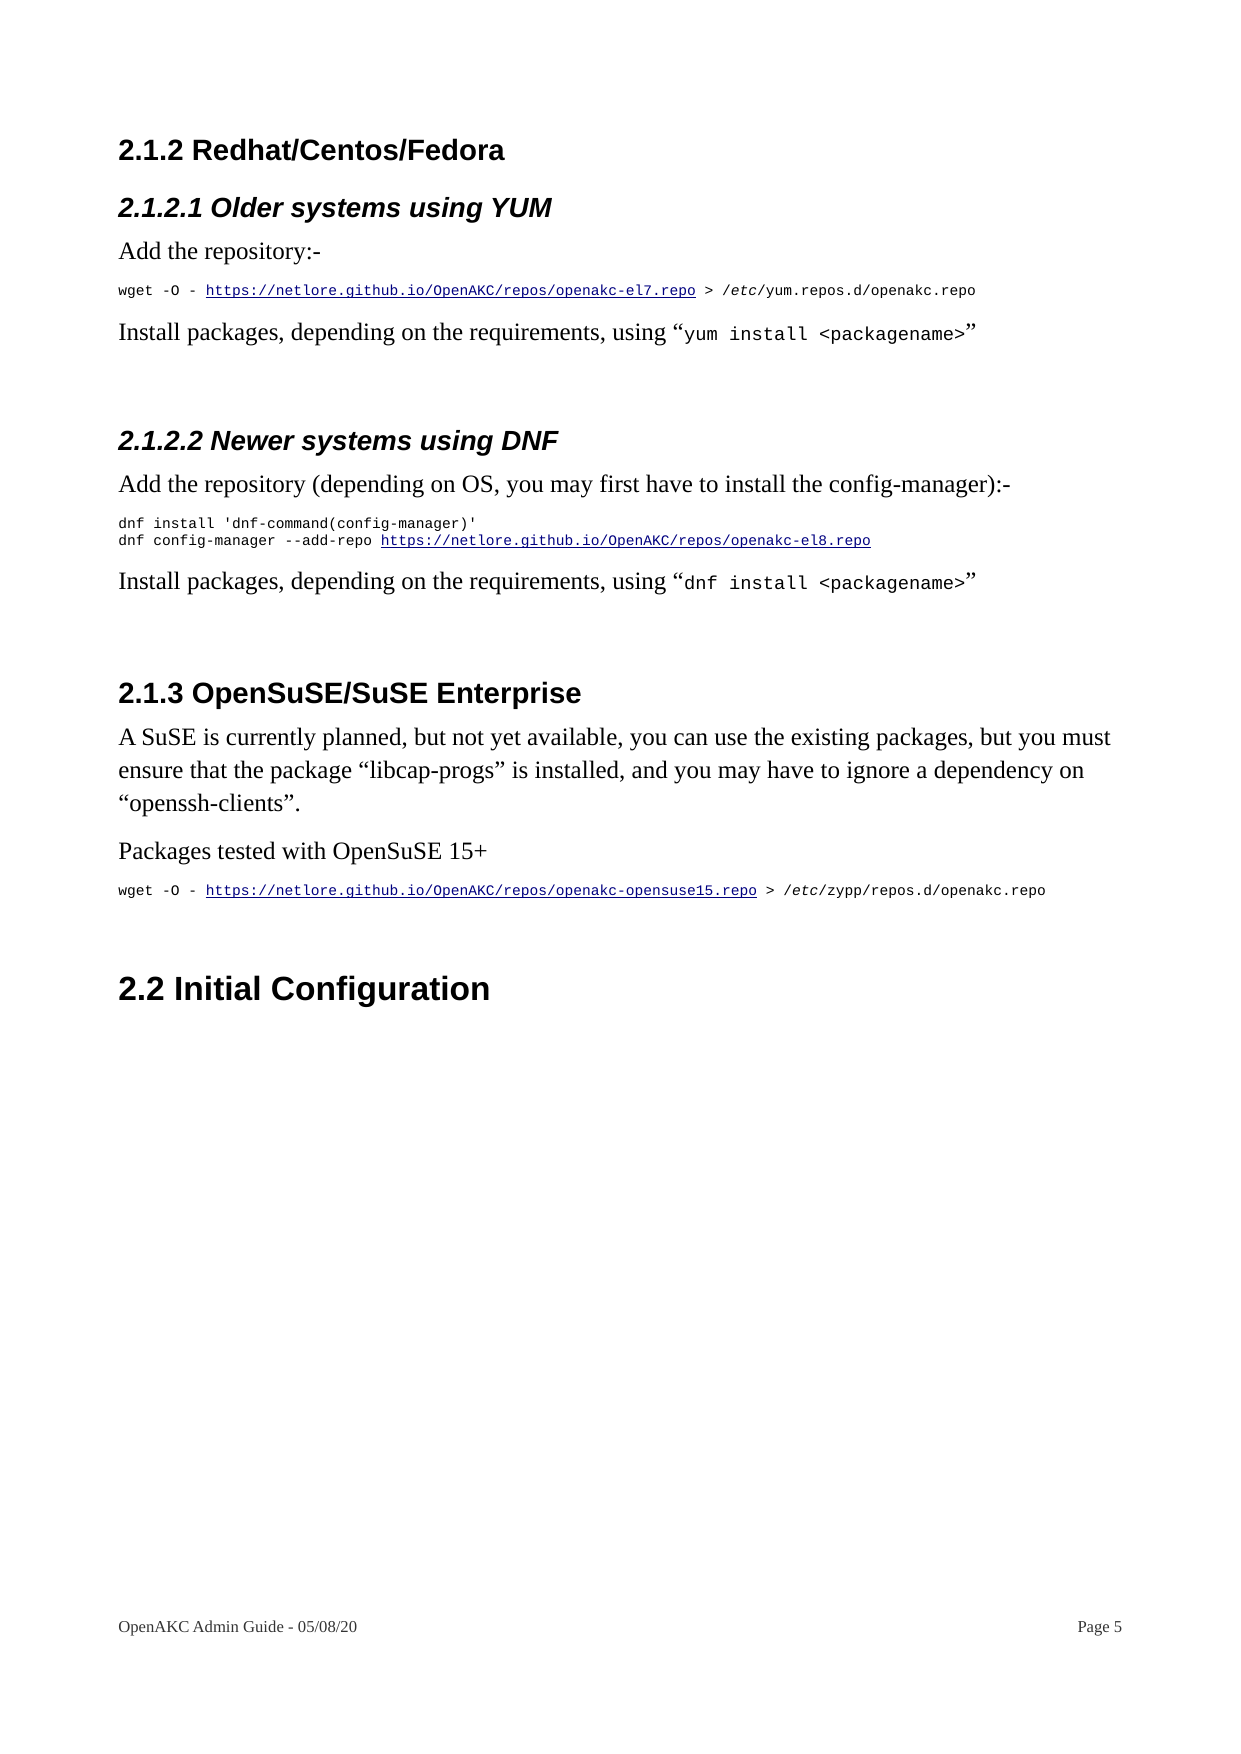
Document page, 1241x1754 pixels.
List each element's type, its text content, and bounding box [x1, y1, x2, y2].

subtitle 2.1.2.2 Newer systems using DNF [118, 424, 1122, 456]
text wget -O - https://netlore.github.io/OpenAKC/repos/openakc-opensuse15.repo > /etc/zypp/repos.d/openakc.repo [118, 884, 1122, 900]
subtitle 2.1.3 OpenSuSE/SuSE Enterprise [118, 676, 1122, 710]
text wget -O - https://netlore.github.io/OpenAKC/repos/openakc-el7.repo > /etc/yum.repos.d/openakc.repo [118, 283, 1122, 300]
subtitle 2.1.2 Redhat/Centos/Fedora [118, 133, 1122, 166]
text Add the repository (depending on OS, you may first have to install the config-manager):- [118, 469, 1122, 498]
text Install packages, depending on the requirements, using “yum install <packagename>” [118, 317, 1122, 346]
subtitle 2.1.2.1 Older systems using YUM [118, 191, 1122, 223]
subtitle 2.2 Initial Configuration [118, 969, 1122, 1007]
text A SuSE is currently planned, but not yet available, you can use the existing packages, but you must ensure that the package “libcap-progs” is installed, and you may have to ignore a dependency on “openssh-clients”. [118, 722, 1122, 817]
text dnf install 'dnf-command(config-manager)' [118, 516, 1122, 533]
text Packages tested with OpenSuSE 15+ [118, 836, 1122, 865]
text dnf config-manager --add-repo https://netlore.github.io/OpenAKC/repos/openakc-el8.repo [118, 533, 1122, 549]
text Install packages, depending on the requirements, using “dnf install <packagename>” [118, 566, 1122, 595]
text Add the repository:- [118, 236, 1122, 264]
